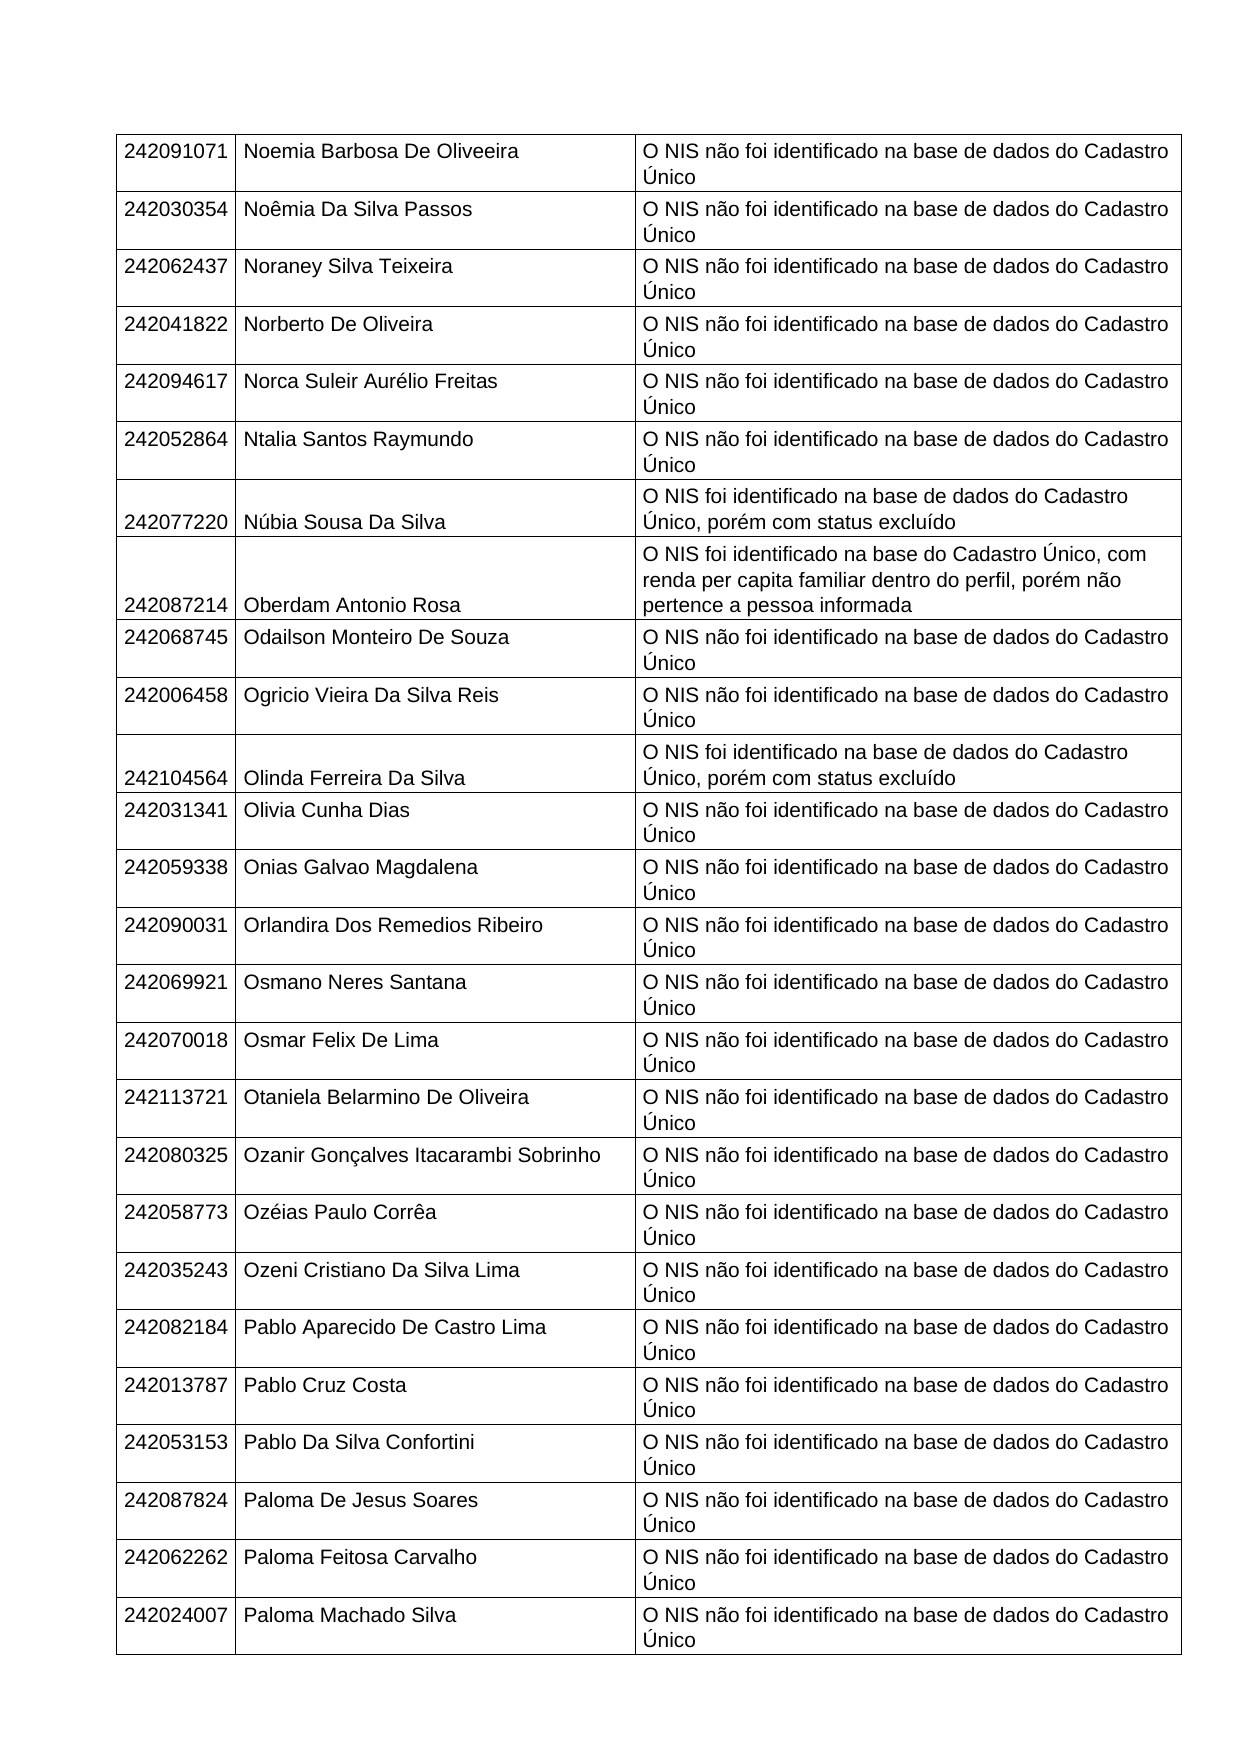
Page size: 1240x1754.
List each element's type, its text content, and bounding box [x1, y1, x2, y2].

table_cell 242091071 [117, 135, 235, 191]
table_cell Osmar Felix De Lima [236, 1023, 635, 1079]
table_cell O NIS não foi identificado na base de dados do Cadastro Único [636, 1310, 1181, 1367]
table_cell 242059338 [117, 850, 235, 907]
table_cell Oberdam Antonio Rosa [236, 537, 635, 619]
table_cell Paloma De Jesus Soares [236, 1483, 635, 1539]
table_cell O NIS não foi identificado na base de dados do Cadastro Único [636, 422, 1181, 478]
table_cell 242094617 [117, 365, 235, 421]
table_cell Ogricio Vieira Da Silva Reis [236, 678, 635, 734]
table_cell Ozeni Cristiano Da Silva Lima [236, 1253, 635, 1309]
table_cell O NIS não foi identificado na base de dados do Cadastro Único [636, 1425, 1181, 1482]
table_cell 242013787 [117, 1368, 235, 1424]
table_cell Osmano Neres Santana [236, 965, 635, 1022]
table_cell 242080325 [117, 1138, 235, 1194]
table_cell Noemia Barbosa De Oliveeira [236, 135, 635, 191]
table_cell O NIS não foi identificado na base de dados do Cadastro Único [636, 1483, 1181, 1539]
table_cell O NIS não foi identificado na base de dados do Cadastro Único [636, 965, 1181, 1022]
table_cell Pablo Da Silva Confortini [236, 1425, 635, 1482]
table_cell O NIS não foi identificado na base de dados do Cadastro Único [636, 307, 1181, 363]
table_cell O NIS foi identificado na base de dados do Cadastro Único, porém com status excluído [636, 480, 1181, 536]
table_cell Pablo Cruz Costa [236, 1368, 635, 1424]
table_cell 242030354 [117, 192, 235, 248]
table_cell Ntalia Santos Raymundo [236, 422, 635, 478]
table_cell O NIS não foi identificado na base de dados do Cadastro Único [636, 1368, 1181, 1424]
table_cell 242041822 [117, 307, 235, 363]
table_cell 242035243 [117, 1253, 235, 1309]
table_cell O NIS não foi identificado na base de dados do Cadastro Único [636, 620, 1181, 677]
table_cell O NIS não foi identificado na base de dados do Cadastro Único [636, 365, 1181, 421]
table_cell 242070018 [117, 1023, 235, 1079]
table_cell Paloma Feitosa Carvalho [236, 1540, 635, 1597]
table_cell O NIS não foi identificado na base de dados do Cadastro Único [636, 793, 1181, 849]
table_cell 242113721 [117, 1080, 235, 1137]
table_cell Noraney Silva Teixeira [236, 250, 635, 306]
table_cell O NIS não foi identificado na base de dados do Cadastro Único [636, 850, 1181, 907]
table_cell O NIS não foi identificado na base de dados do Cadastro Único [636, 1195, 1181, 1252]
table_cell Norca Suleir Aurélio Freitas [236, 365, 635, 421]
table_cell Paloma Machado Silva [236, 1598, 635, 1654]
table_cell 242069921 [117, 965, 235, 1022]
table_cell 242087824 [117, 1483, 235, 1539]
table_cell O NIS não foi identificado na base de dados do Cadastro Único [636, 1540, 1181, 1597]
table_cell Ozéias Paulo Corrêa [236, 1195, 635, 1252]
table_cell O NIS não foi identificado na base de dados do Cadastro Único [636, 192, 1181, 248]
table_cell 242068745 [117, 620, 235, 677]
table_cell O NIS foi identificado na base de dados do Cadastro Único, porém com status excluído [636, 735, 1181, 792]
table_cell O NIS não foi identificado na base de dados do Cadastro Único [636, 1080, 1181, 1137]
table_cell 242077220 [117, 480, 235, 536]
table_cell O NIS não foi identificado na base de dados do Cadastro Único [636, 1138, 1181, 1194]
table_cell 242082184 [117, 1310, 235, 1367]
table_cell Pablo Aparecido De Castro Lima [236, 1310, 635, 1367]
table_cell O NIS não foi identificado na base de dados do Cadastro Único [636, 1598, 1181, 1654]
table_cell Otaniela Belarmino De Oliveira [236, 1080, 635, 1137]
table_cell O NIS foi identificado na base do Cadastro Único, com renda per capita familiar dentro do perfil, porém não pertence a pessoa informada [636, 537, 1181, 619]
table_cell 242062437 [117, 250, 235, 306]
table_cell Olinda Ferreira Da Silva [236, 735, 635, 792]
table_cell Núbia Sousa Da Silva [236, 480, 635, 536]
table_cell 242058773 [117, 1195, 235, 1252]
table_cell Odailson Monteiro De Souza [236, 620, 635, 677]
table_cell O NIS não foi identificado na base de dados do Cadastro Único [636, 135, 1181, 191]
table_cell 242087214 [117, 537, 235, 619]
table_cell O NIS não foi identificado na base de dados do Cadastro Único [636, 1253, 1181, 1309]
table_cell Orlandira Dos Remedios Ribeiro [236, 908, 635, 964]
table_cell O NIS não foi identificado na base de dados do Cadastro Único [636, 250, 1181, 306]
table_cell O NIS não foi identificado na base de dados do Cadastro Único [636, 908, 1181, 964]
table_cell 242031341 [117, 793, 235, 849]
table_cell Noêmia Da Silva Passos [236, 192, 635, 248]
table_cell Ozanir Gonçalves Itacarambi Sobrinho [236, 1138, 635, 1194]
table_cell 242062262 [117, 1540, 235, 1597]
table_cell 242006458 [117, 678, 235, 734]
table_cell Olivia Cunha Dias [236, 793, 635, 849]
table_cell 242052864 [117, 422, 235, 478]
table_cell O NIS não foi identificado na base de dados do Cadastro Único [636, 678, 1181, 734]
table_cell Onias Galvao Magdalena [236, 850, 635, 907]
table_cell O NIS não foi identificado na base de dados do Cadastro Único [636, 1023, 1181, 1079]
table_cell 242024007 [117, 1598, 235, 1654]
table_cell 242090031 [117, 908, 235, 964]
table_cell Norberto De Oliveira [236, 307, 635, 363]
table_cell 242053153 [117, 1425, 235, 1482]
table_cell 242104564 [117, 735, 235, 792]
